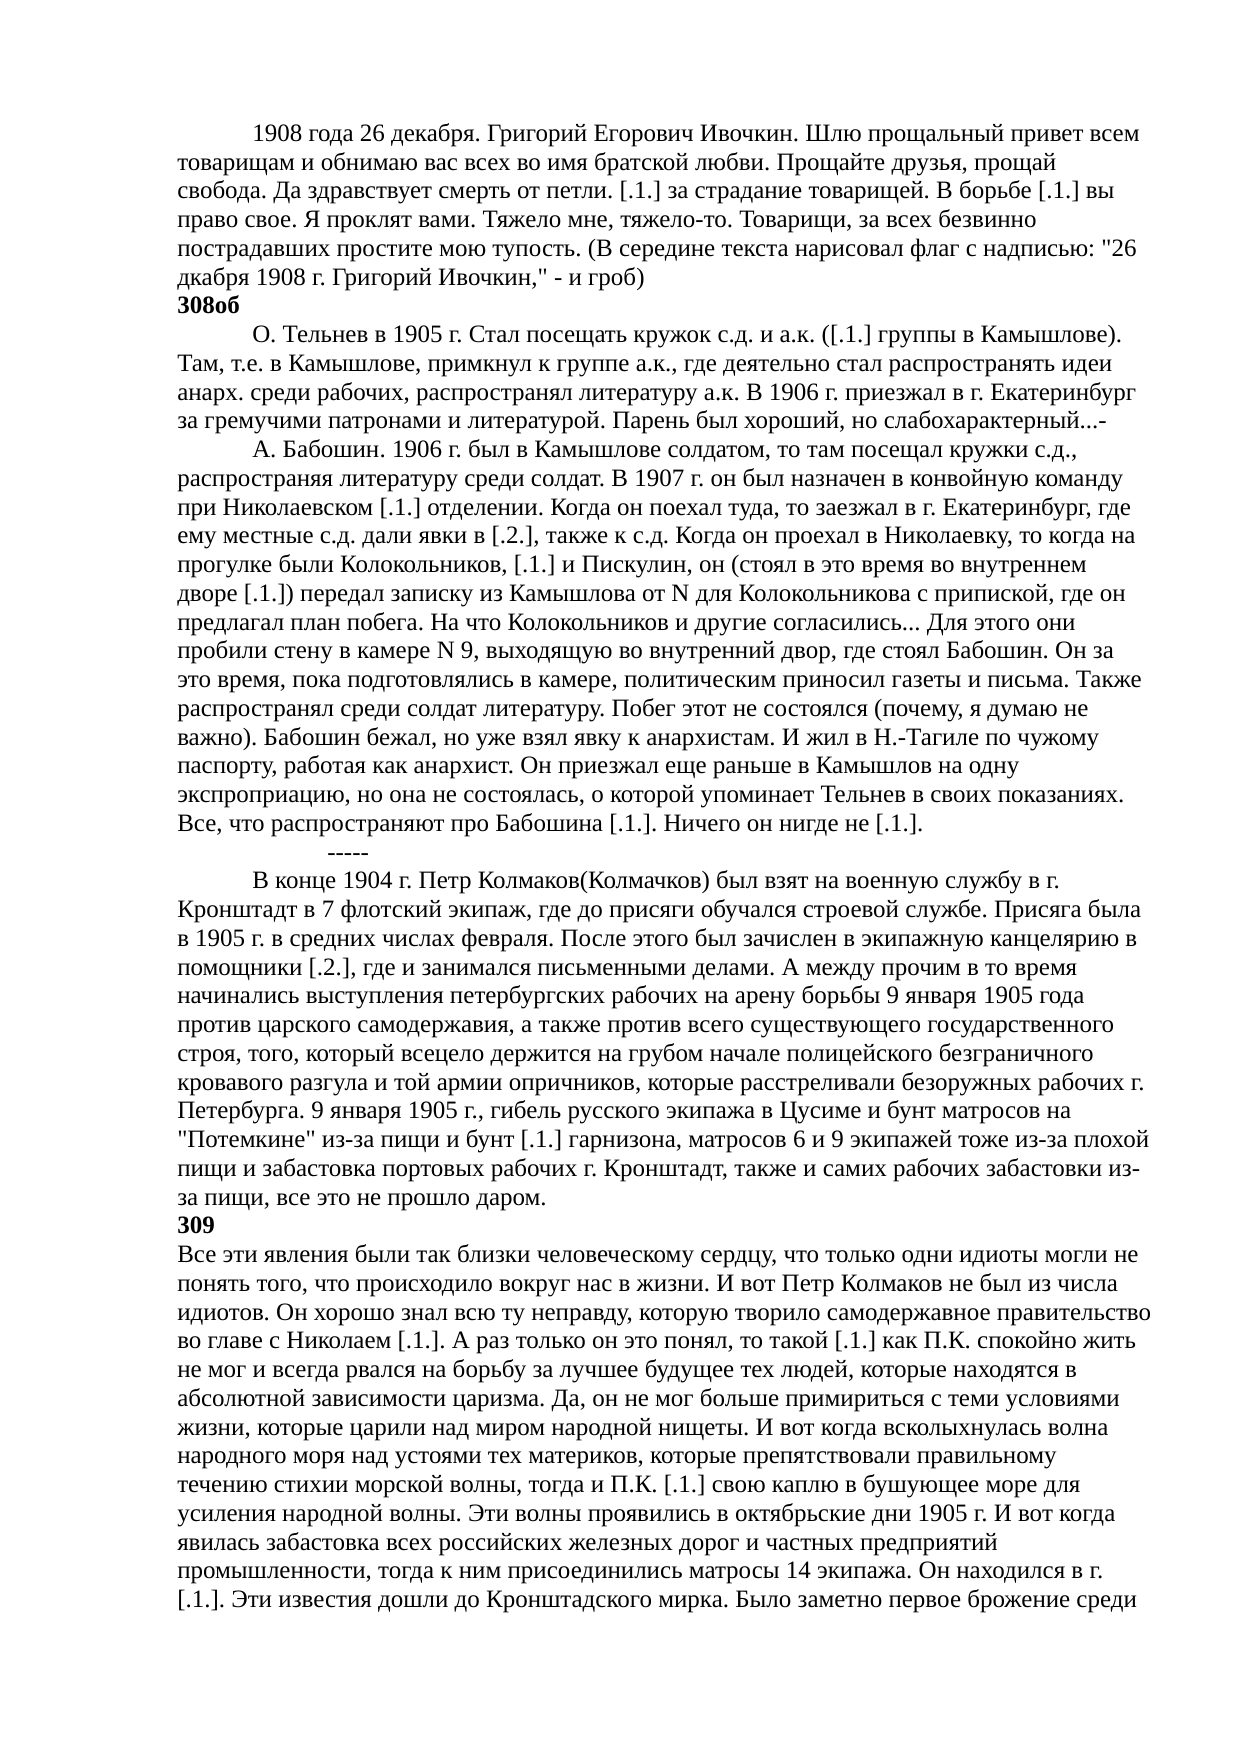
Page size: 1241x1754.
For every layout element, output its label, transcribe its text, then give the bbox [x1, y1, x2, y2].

text 309 [177, 1211, 1152, 1239]
text ----- [177, 837, 1152, 866]
text 1908 года 26 декабря. Григорий Егорович Ивочкин. Шлю прощальный привет всем товарищам и обнимаю вас всех во имя братской любви. Прощайте друзья, прощай свобода. Да здравствует смерть от петли. [.1.] за страдание товарищей. В борьбе [.1.] вы право свое. Я проклят вами. Тяжело мне, тяжело-то. Товарищи, за всех безвинно пострадавших простите мою тупость. (В середине текста нарисовал флаг с надписью: "26 дкабря 1908 г. Григорий Ивочкин," - и гроб) [177, 118, 1152, 291]
text О. Тельнев в 1905 г. Стал посещать кружок с.д. и а.к. ([.1.] группы в Камышлове). Там, т.е. в Камышлове, примкнул к группе а.к., где деятельно стал распространять идеи анарх. среди рабочих, распространял литературу а.к. В 1906 г. приезжал в г. Екатеринбург за гремучими патронами и литературой. Парень был хороший, но слабохарактерный...- [177, 319, 1152, 434]
text Все эти явления были так близки человеческому сердцу, что только одни идиоты могли не понять того, что происходило вокруг нас в жизни. И вот Петр Колмаков не был из числа идиотов. Он хорошо знал всю ту неправду, которую творило самодержавное правительство во главе с Николаем [.1.]. А раз только он это понял, то такой [.1.] как П.К. спокойно жить не мог и всегда рвался на борьбу за лучшее будущее тех людей, которые находятся в абсолютной зависимости царизма. Да, он не мог больше примириться с теми условиями жизни, которые царили над миром народной нищеты. И вот когда всколыхнулась волна народного моря над устоями тех материков, которые препятствовали правильному течению стихии морской волны, тогда и П.К. [.1.] свою каплю в бушующее море для усиления народной волны. Эти волны проявились в октябрьские дни 1905 г. И вот когда явилась забастовка всех российских железных дорог и частных предприятий промышленности, тогда к ним присоединились матросы 14 экипажа. Он находился в г. [.1.]. Эти известия дошли до Кронштадского мирка. Было заметно первое брожение среди [177, 1239, 1152, 1613]
text В конце 1904 г. Петр Колмаков(Колмачков) был взят на военную службу в г. Кронштадт в 7 флотский экипаж, где до присяги обучался строевой службе. Присяга была в 1905 г. в средних числах февраля. После этого был зачислен в экипажную канцелярию в помощники [.2.], где и занимался письменными делами. А между прочим в то время начинались выступления петербургских рабочих на арену борьбы 9 января 1905 года против царского самодержавия, а также против всего существующего государственного строя, того, который всецело держится на грубом начале полицейского безграничного кровавого разгула и той армии опричников, которые расстреливали безоружных рабочих г. Петербурга. 9 января 1905 г., гибель русского экипажа в Цусиме и бунт матросов на "Потемкине" из-за пищи и бунт [.1.] гарнизона, матросов 6 и 9 экипажей тоже из-за плохой пищи и забастовка портовых рабочих г. Кронштадт, также и самих рабочих забастовки из-за пищи, все это не прошло даром. [177, 866, 1152, 1211]
text А. Бабошин. 1906 г. был в Камышлове солдатом, то там посещал кружки с.д., распространяя литературу среди солдат. В 1907 г. он был назначен в конвойную команду при Николаевском [.1.] отделении. Когда он поехал туда, то заезжал в г. Екатеринбург, где ему местные с.д. дали явки в [.2.], также к с.д. Когда он проехал в Николаевку, то когда на прогулке были Колокольников, [.1.] и Пискулин, он (стоял в это время во внутреннем дворе [.1.]) передал записку из Камышлова от N для Колокольникова с припиской, где он предлагал план побега. На что Колокольников и другие согласились... Для этого они пробили стену в камере N 9, выходящую во внутренний двор, где стоял Бабошин. Он за это время, пока подготовлялись в камере, политическим приносил газеты и письма. Также распространял среди солдат литературу. Побег этот не состоялся (почему, я думаю не важно). Бабошин бежал, но уже взял явку к анархистам. И жил в Н.-Тагиле по чужому паспорту, работая как анархист. Он приезжал еще раньше в Камышлов на одну экспроприацию, но она не состоялась, о которой упоминает Тельнев в своих показаниях. Все, что распространяют про Бабошина [.1.]. Ничего он нигде не [.1.]. [177, 434, 1152, 837]
text 308об [177, 291, 1152, 319]
